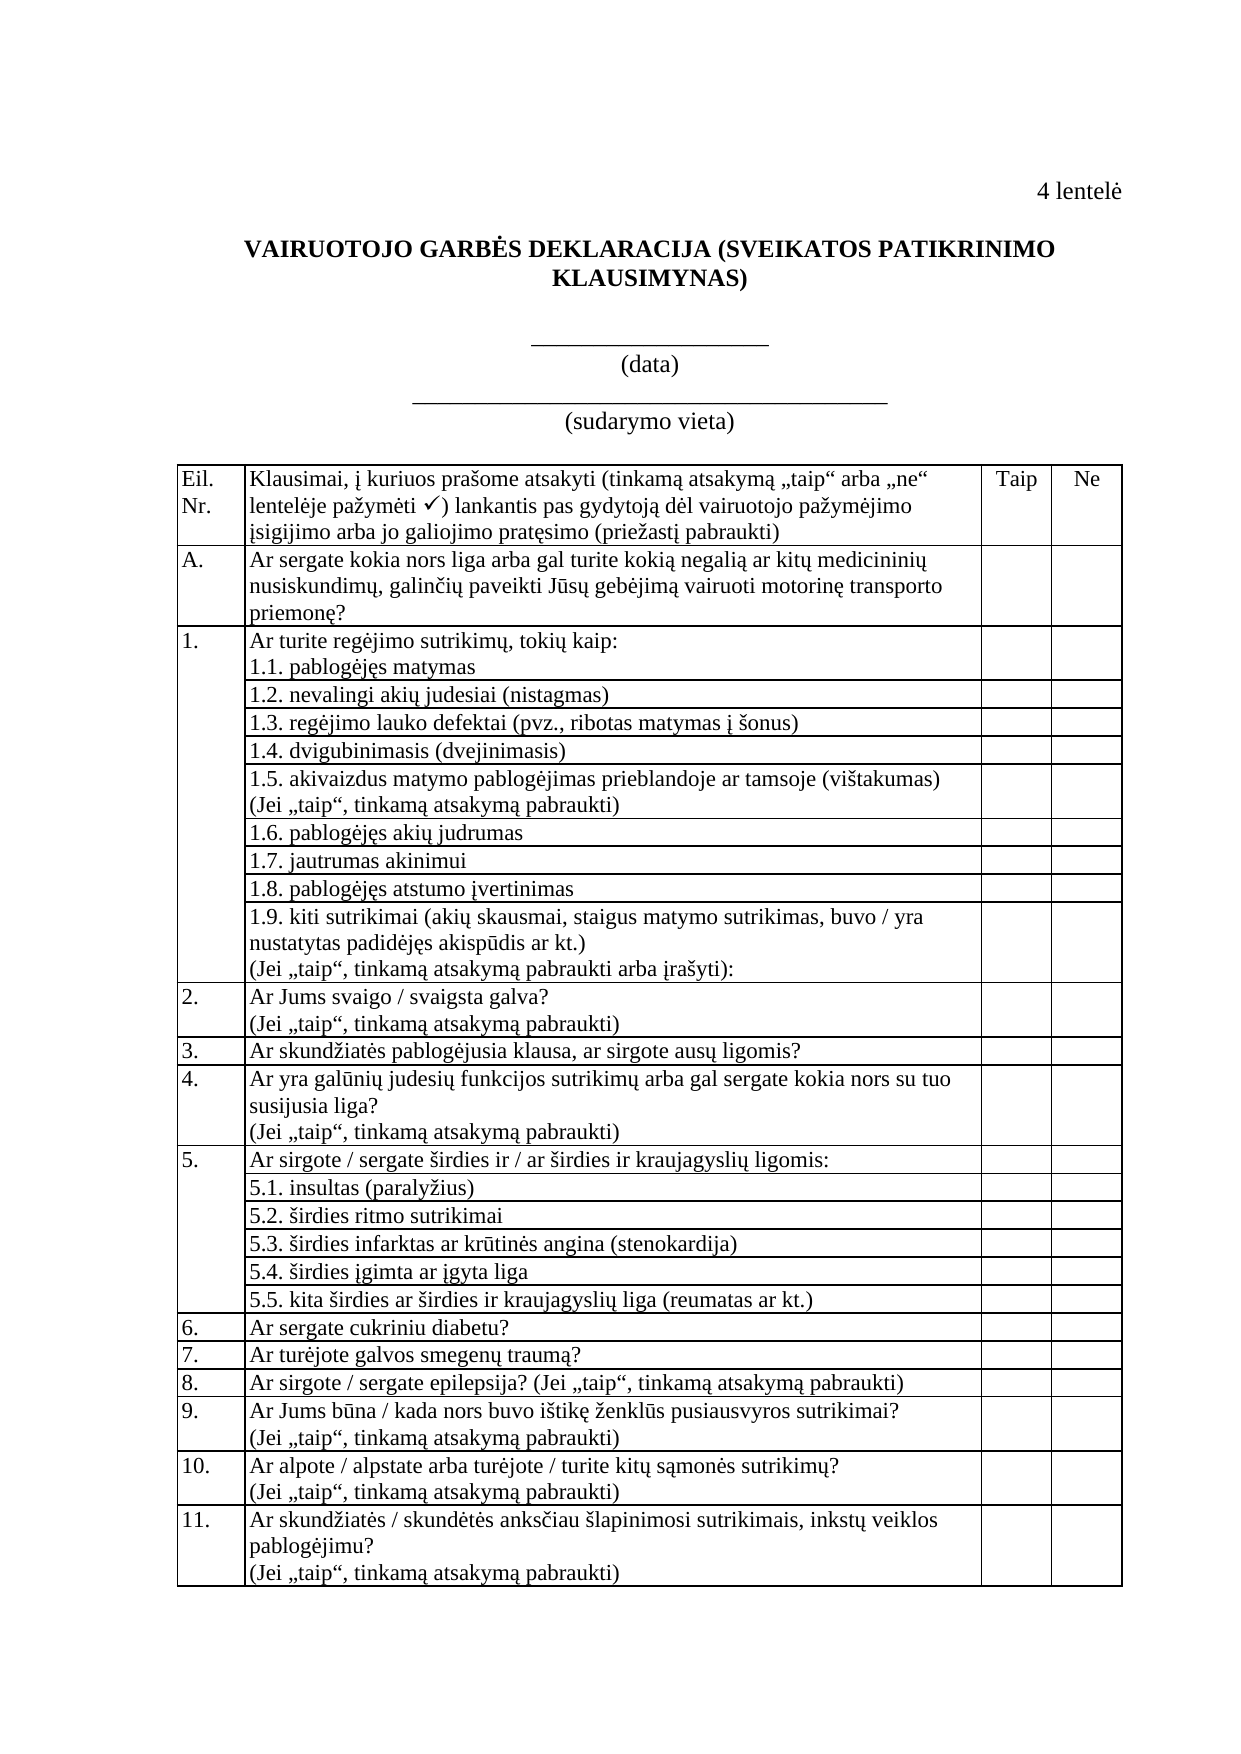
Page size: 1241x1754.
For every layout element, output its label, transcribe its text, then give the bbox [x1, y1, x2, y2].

table_cell [982, 1452, 1051, 1504]
table_header Taip [982, 466, 1051, 544]
table_cell 1.6. pablogėjęs akių judrumas [246, 819, 981, 845]
table_cell Ar sergate cukriniu diabetu? [246, 1314, 981, 1340]
table_cell [1052, 1230, 1121, 1256]
table_cell 5.4. širdies įgimta ar įgyta liga [246, 1258, 981, 1284]
table_cell [1052, 737, 1121, 763]
table_cell 7. [178, 1342, 244, 1368]
table_cell Ar turite regėjimo sutrikimų, tokių kaip: 1.1. pablogėjęs matymas [246, 627, 981, 679]
table_cell 2. [178, 983, 244, 1036]
table_cell [1052, 1202, 1121, 1228]
table_cell 5.2. širdies ritmo sutrikimai [246, 1202, 981, 1228]
table_cell [982, 1146, 1051, 1172]
table_cell [1052, 709, 1121, 735]
table_cell [1052, 1370, 1121, 1396]
table_cell [982, 737, 1051, 763]
table_cell Ar sirgote / sergate širdies ir / ar širdies ir kraujagyslių ligomis: [246, 1146, 981, 1172]
table_cell [982, 1230, 1051, 1256]
table_cell [982, 1258, 1051, 1284]
table_cell [1052, 1314, 1121, 1340]
text 4 lentelė [177, 176, 1122, 205]
table_cell 11. [178, 1506, 244, 1585]
table_cell Ar alpote / alpstate arba turėjote / turite kitų sąmonės sutrikimų? (Jei „taip“, tinkamą atsakymą pabraukti) [246, 1452, 981, 1504]
table_cell 5. [178, 1146, 244, 1312]
table_cell Ar turėjote galvos smegenų traumą? [246, 1342, 981, 1368]
table_header Eil. Nr. [178, 466, 244, 544]
table_cell 9. [178, 1397, 244, 1450]
table_header Ne [1052, 466, 1121, 544]
table_cell [1052, 819, 1121, 845]
table_cell [982, 1066, 1051, 1144]
table_cell A. [178, 546, 244, 625]
table_cell Ar sirgote / sergate epilepsija? (Jei „taip“, tinkamą atsakymą pabraukti) [246, 1370, 981, 1396]
table_cell [982, 546, 1051, 625]
table_cell [982, 875, 1051, 901]
table_cell 3. [178, 1038, 244, 1064]
table_cell [982, 709, 1051, 735]
text ___________________ [177, 320, 1122, 349]
table_cell [982, 1174, 1051, 1200]
table_cell [1052, 546, 1121, 625]
table_cell [982, 627, 1051, 679]
table_cell [1052, 1258, 1121, 1284]
table_cell [1052, 1286, 1121, 1312]
table_cell [982, 903, 1051, 982]
table_cell [1052, 627, 1121, 679]
table_cell 1.2. nevalingi akių judesiai (nistagmas) [246, 681, 981, 707]
table_cell 10. [178, 1452, 244, 1504]
table_cell 1.7. jautrumas akinimui [246, 847, 981, 873]
table_cell [982, 819, 1051, 845]
table_cell [1052, 765, 1121, 817]
table_cell [1052, 1452, 1121, 1504]
table_cell [982, 847, 1051, 873]
table_cell [982, 1397, 1051, 1450]
table_cell 5.1. insultas (paralyžius) [246, 1174, 981, 1200]
table_cell Ar Jums būna / kada nors buvo ištikę ženklūs pusiausvyros sutrikimai? (Jei „taip“, tinkamą atsakymą pabraukti) [246, 1397, 981, 1450]
table_cell [982, 1314, 1051, 1340]
table_cell Ar sergate kokia nors liga arba gal turite kokią negalią ar kitų medicininių nusiskundimų, galinčių paveikti Jūsų gebėjimą vairuoti motorinę transporto priemonę? [246, 546, 981, 625]
table_cell [982, 983, 1051, 1036]
table_cell 6. [178, 1314, 244, 1340]
table_cell [982, 1370, 1051, 1396]
table_cell 1.3. regėjimo lauko defektai (pvz., ribotas matymas į šonus) [246, 709, 981, 735]
table_cell [982, 1038, 1051, 1064]
text (sudarymo vieta) [177, 406, 1122, 435]
table_cell [1052, 875, 1121, 901]
text ______________________________________ [177, 378, 1122, 406]
table_cell [1052, 1397, 1121, 1450]
table_cell [1052, 1066, 1121, 1144]
table_cell 1.9. kiti sutrikimai (akių skausmai, staigus matymo sutrikimas, buvo / yra nustatytas padidėjęs akispūdis ar kt.) (Jei „taip“, tinkamą atsakymą pabraukti arba įrašyti): [246, 903, 981, 982]
table_cell [982, 1506, 1051, 1585]
table_cell [1052, 983, 1121, 1036]
table_cell [1052, 903, 1121, 982]
table_cell [1052, 1146, 1121, 1172]
table_cell [1052, 681, 1121, 707]
text (data) [177, 349, 1122, 378]
table_cell 4. [178, 1066, 244, 1144]
table_cell [982, 1202, 1051, 1228]
table_cell 1.4. dvigubinimasis (dvejinimasis) [246, 737, 981, 763]
table_cell [982, 765, 1051, 817]
table_cell [1052, 847, 1121, 873]
table_cell Ar Jums svaigo / svaigsta galva? (Jei „taip“, tinkamą atsakymą pabraukti) [246, 983, 981, 1036]
table_cell Ar skundžiatės pablogėjusia klausa, ar sirgote ausų ligomis? [246, 1038, 981, 1064]
table_cell Ar skundžiatės / skundėtės anksčiau šlapinimosi sutrikimais, inkstų veiklos pablogėjimu? (Jei „taip“, tinkamą atsakymą pabraukti) [246, 1506, 981, 1585]
table_cell 5.5. kita širdies ar širdies ir kraujagyslių liga (reumatas ar kt.) [246, 1286, 981, 1312]
table_cell [1052, 1506, 1121, 1585]
table_cell [1052, 1038, 1121, 1064]
table_cell 1.5. akivaizdus matymo pablogėjimas prieblandoje ar tamsoje (vištakumas) (Jei „taip“, tinkamą atsakymą pabraukti) [246, 765, 981, 817]
table_cell [1052, 1174, 1121, 1200]
table_cell [982, 1342, 1051, 1368]
table_header Klausimai, į kuriuos prašome atsakyti (tinkamą atsakymą „taip“ arba „ne“ lentelėje pažymėti v) lankantis pas gydytoją dėl vairuotojo pažymėjimo įsigijimo arba jo galiojimo pratęsimo (priežastį pabraukti) [246, 466, 981, 544]
table_cell 5.3. širdies infarktas ar krūtinės angina (stenokardija) [246, 1230, 981, 1256]
table_cell [982, 1286, 1051, 1312]
text VAIRUOTOJO GARBĖS DEKLARACIJA (SVEIKATOS PATIKRINIMO KLAUSIMYNAS) [177, 234, 1122, 291]
table_cell 1. [178, 627, 244, 982]
table_cell [982, 681, 1051, 707]
table_cell Ar yra galūnių judesių funkcijos sutrikimų arba gal sergate kokia nors su tuo susijusia liga? (Jei „taip“, tinkamą atsakymą pabraukti) [246, 1066, 981, 1144]
table_cell 1.8. pablogėjęs atstumo įvertinimas [246, 875, 981, 901]
table_cell 8. [178, 1370, 244, 1396]
table_cell [1052, 1342, 1121, 1368]
